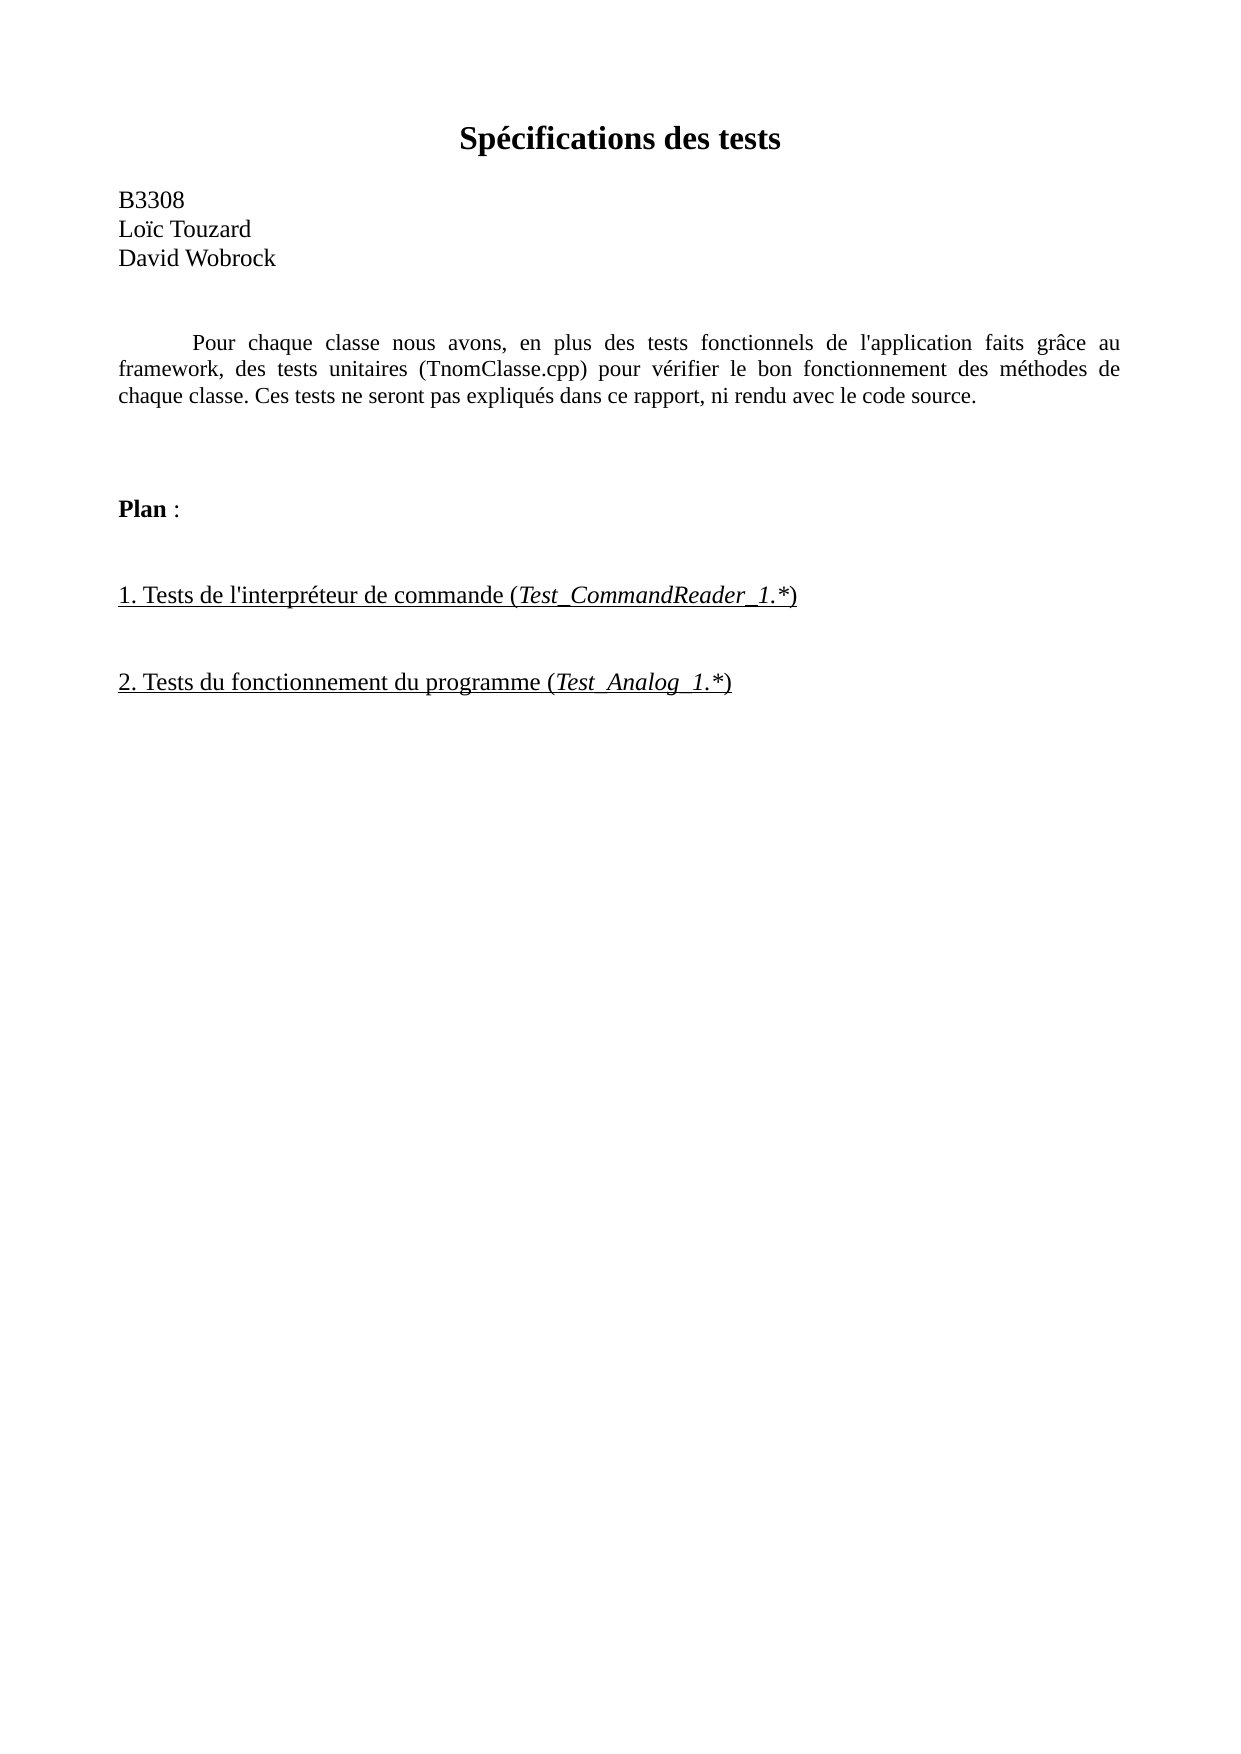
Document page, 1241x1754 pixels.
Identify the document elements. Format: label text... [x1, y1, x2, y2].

text 1. Tests de l'interpréteur de commande (Test_CommandReader_1.*) [118, 581, 1122, 609]
text Loïc Touzard [118, 214, 1122, 243]
text Spécifications des tests [118, 118, 1122, 156]
text David Wobrock [118, 243, 1122, 271]
text Plan : [118, 494, 1122, 523]
text Pour chaque classe nous avons, en plus des tests fonctionnels de l'application faits grâce au framework, des tests unitaires (TnomClasse.cpp) pour vérifier le bon fonctionnement des méthodes de chaque classe. Ces tests ne seront pas expliqués dans ce rapport, ni rendu avec le code source. [118, 329, 1122, 408]
text B3308 [118, 185, 1122, 214]
text 2. Tests du fonctionnement du programme (Test_Analog_1.*) [118, 667, 1122, 696]
